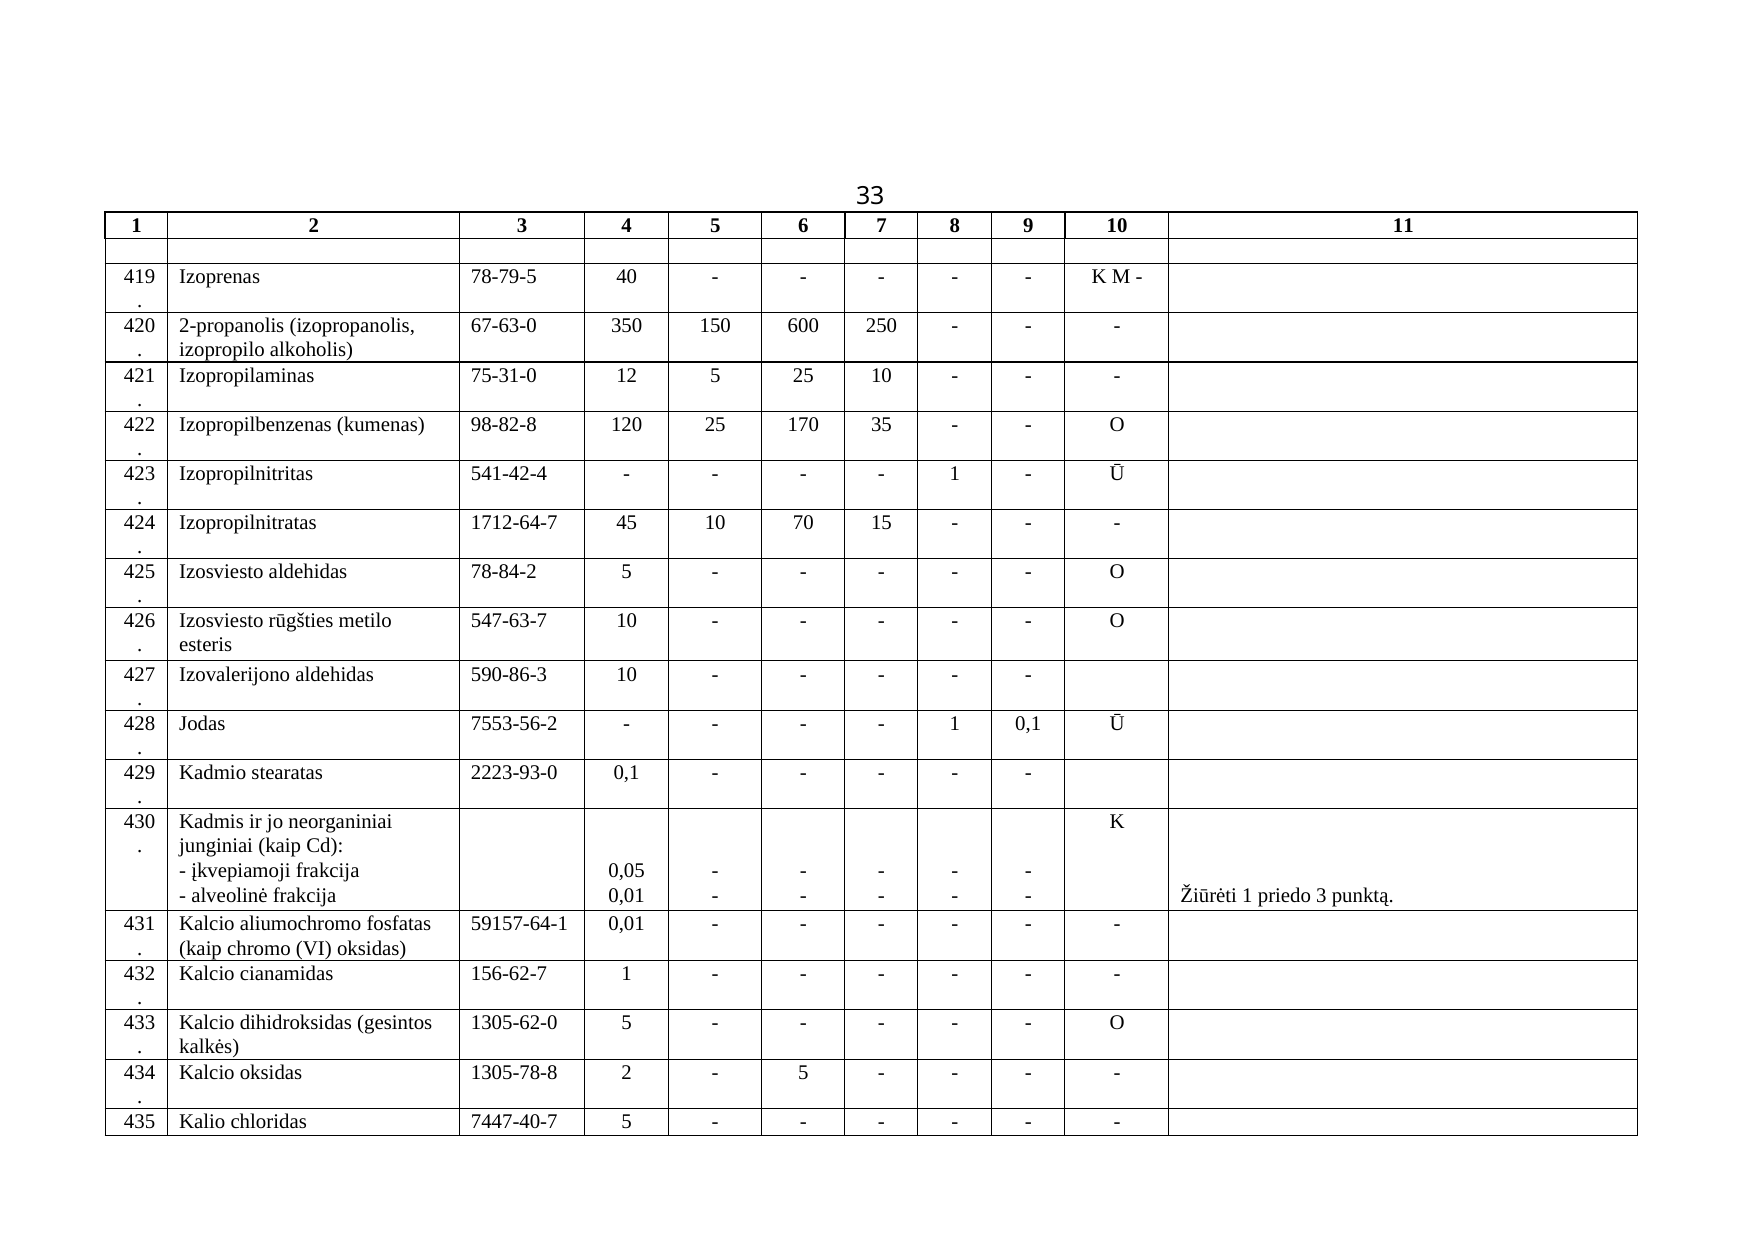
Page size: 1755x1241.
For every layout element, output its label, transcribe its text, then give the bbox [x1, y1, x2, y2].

table_cell 7553-56-2 [460, 711, 584, 759]
table_cell [106, 412, 167, 460]
table_cell [106, 239, 167, 263]
table_cell [106, 1109, 167, 1134]
table_cell 541-42-4 [460, 461, 584, 509]
table_cell Izopropilaminas [168, 363, 459, 411]
table_cell - [1065, 313, 1168, 361]
table_cell - [585, 711, 668, 759]
table_cell - [669, 911, 761, 959]
table_cell - [762, 1010, 844, 1059]
table_cell - [1065, 510, 1168, 558]
table_header 2 [168, 213, 459, 238]
table_cell 0,05 [585, 857, 668, 882]
table_cell 2-propanolis (izopropanolis, izopropilo alkoholis) [168, 313, 459, 361]
table_cell Ū [1065, 711, 1168, 759]
table_cell - [845, 461, 917, 509]
table_cell O [1065, 608, 1168, 660]
table_cell [106, 559, 167, 607]
table_cell - [992, 264, 1064, 312]
table_cell 120 [585, 412, 668, 460]
table_cell - [992, 412, 1064, 460]
table_cell - [669, 461, 761, 509]
table_cell - [669, 608, 761, 660]
table_header 4 [585, 213, 668, 238]
table_cell - [1065, 1060, 1168, 1108]
table_cell - [762, 461, 844, 509]
table_cell [460, 239, 584, 263]
table_cell 10 [669, 510, 761, 558]
table_cell - [992, 363, 1064, 411]
table_cell - [992, 510, 1064, 558]
table_cell Kadmio stearatas [168, 760, 459, 808]
table_cell [1065, 661, 1168, 709]
table_cell - [762, 857, 844, 882]
table_cell 5 [585, 559, 668, 607]
table_cell Žiūrėti 1 priedo 3 punktą. [1169, 882, 1637, 910]
table_cell - [845, 1060, 917, 1108]
table_cell - [1065, 239, 1168, 263]
table_cell [845, 239, 917, 263]
table_cell - [845, 857, 917, 882]
table_cell - [992, 239, 1064, 263]
table_cell 1712-64-7 [460, 510, 584, 558]
table_cell 0,1 [992, 711, 1064, 759]
table_cell - [992, 857, 1064, 882]
table_cell [106, 1060, 167, 1108]
table_cell - [845, 1010, 917, 1059]
table_cell - [762, 882, 844, 910]
table_cell - [918, 1010, 991, 1059]
table_cell 1305-62-0 [460, 1010, 584, 1059]
table_cell - [1065, 363, 1168, 411]
table_cell Ū [1065, 461, 1168, 509]
table_cell - [845, 711, 917, 759]
table_cell - [918, 363, 991, 411]
table_cell 2223-93-0 [460, 760, 584, 808]
table_cell - [918, 1109, 991, 1134]
table_cell - [669, 661, 761, 709]
table_cell [1169, 264, 1637, 312]
table_cell - [992, 1060, 1064, 1108]
table_cell 350 [585, 313, 668, 361]
table_cell 0,01 [585, 911, 668, 959]
table_cell 5 [585, 1109, 668, 1134]
table_cell - [918, 961, 991, 1009]
table_cell Kalcio oksidas [168, 1060, 459, 1108]
table_cell - įkvepiamoji frakcija [168, 857, 459, 882]
table_header 11 [1169, 213, 1637, 238]
table_cell [106, 711, 167, 759]
table_cell 5 [585, 1010, 668, 1059]
table_cell 547-63-7 [460, 608, 584, 660]
table_cell [1169, 559, 1637, 607]
table_cell [106, 313, 167, 361]
table_cell [106, 1010, 167, 1059]
table_cell 170 [762, 412, 844, 460]
table_cell - [992, 882, 1064, 910]
table_cell - [918, 313, 991, 361]
table_cell [1169, 661, 1637, 709]
table_cell [106, 961, 167, 1009]
table_cell - [918, 857, 991, 882]
table_cell - [669, 1060, 761, 1108]
table_cell [1169, 711, 1637, 759]
table_cell 10 [585, 608, 668, 660]
table_cell 10 [845, 363, 917, 411]
table_cell [1065, 882, 1168, 910]
table_cell - [762, 1109, 844, 1134]
table_cell - [992, 461, 1064, 509]
table_cell - [845, 911, 917, 959]
table_cell [106, 264, 167, 312]
table_cell - [1065, 961, 1168, 1009]
table_cell - [918, 661, 991, 709]
table_cell [1169, 857, 1637, 882]
table_cell [1169, 608, 1637, 660]
table_header 1 [106, 213, 167, 238]
table_cell - [669, 882, 761, 910]
table_cell - [845, 559, 917, 607]
table_cell - [762, 264, 844, 312]
table_cell 150 [669, 313, 761, 361]
table_cell Kalcio aliumochromo fosfatas (kaip chromo (VI) oksidas) [168, 911, 459, 959]
table_cell [669, 239, 761, 263]
table_cell - [762, 559, 844, 607]
table_cell - [585, 461, 668, 509]
table_cell 70 [762, 510, 844, 558]
table_cell [1169, 911, 1637, 959]
table_cell [1169, 1109, 1637, 1134]
table_cell 67-63-0 [460, 313, 584, 361]
table_cell 1 [918, 461, 991, 509]
table_cell - [918, 510, 991, 558]
table_cell [1169, 809, 1637, 857]
table_cell [1169, 961, 1637, 1009]
table_cell - [845, 961, 917, 1009]
table_cell 2 [585, 1060, 668, 1108]
table_cell [1169, 1060, 1637, 1108]
table_cell - [992, 1010, 1064, 1059]
table_cell 40 [585, 264, 668, 312]
table_cell [1169, 461, 1637, 509]
table_cell 250 [845, 313, 917, 361]
table_cell Izopropilnitratas [168, 510, 459, 558]
table_cell Izovalerijono aldehidas [168, 661, 459, 709]
table_cell Kalcio cianamidas [168, 961, 459, 1009]
table_cell Kalcio dihidroksidas (gesintos kalkės) [168, 1010, 459, 1059]
table_cell - [845, 882, 917, 910]
table_cell - [992, 911, 1064, 959]
table_cell - [669, 1010, 761, 1059]
table_cell 1 [918, 711, 991, 759]
table_cell - [992, 661, 1064, 709]
table_cell [1169, 760, 1637, 808]
table_cell 5 [669, 363, 761, 411]
table_cell 5 [762, 1060, 844, 1108]
table_cell [1169, 363, 1637, 411]
table_cell 78-79-5 [460, 264, 584, 312]
table_cell - [992, 559, 1064, 607]
table_cell [106, 363, 167, 411]
table_cell - [918, 559, 991, 607]
table_cell 156-62-7 [460, 961, 584, 1009]
table_cell Kalio chloridas [168, 1109, 459, 1134]
table_cell - alveolinė frakcija [168, 882, 459, 910]
table_header 5 [669, 213, 761, 238]
table_cell [460, 809, 584, 910]
table_cell - [918, 239, 991, 263]
table_cell - [845, 1109, 917, 1134]
table_cell - [992, 1109, 1064, 1134]
table_cell [106, 510, 167, 558]
table_cell 1305-78-8 [460, 1060, 584, 1108]
table_cell 0,1 [585, 760, 668, 808]
table_cell [106, 911, 167, 959]
table_cell K M - [1065, 264, 1168, 312]
table_cell 98-82-8 [460, 412, 584, 460]
table_cell - [762, 961, 844, 1009]
table_cell [1065, 760, 1168, 808]
table_cell [1169, 1010, 1637, 1059]
table_cell 75-31-0 [460, 363, 584, 411]
table_cell O [1065, 1010, 1168, 1059]
table_cell - [845, 661, 917, 709]
table_cell - [669, 711, 761, 759]
table_cell - [762, 661, 844, 709]
table_cell - [918, 882, 991, 910]
table_cell [1169, 239, 1637, 263]
table_cell - [918, 1060, 991, 1108]
table_cell [106, 461, 167, 509]
table_cell [106, 661, 167, 709]
table_cell 78-84-2 [460, 559, 584, 607]
table_cell Izosviesto rūgšties metilo esteris [168, 608, 459, 660]
table_cell - [762, 711, 844, 759]
table_cell 12 [585, 363, 668, 411]
table_cell - [762, 760, 844, 808]
table_cell [1169, 313, 1637, 361]
table_cell O [1065, 412, 1168, 460]
table_cell - [845, 608, 917, 660]
table_cell 7447-40-7 [460, 1109, 584, 1134]
table_cell - [992, 760, 1064, 808]
table_cell 10 [585, 661, 668, 709]
table_cell [1065, 857, 1168, 882]
table_cell Kadmis ir jo neorganiniai junginiai (kaip Cd): [168, 809, 459, 857]
table_cell 590-86-3 [460, 661, 584, 709]
table_cell - [845, 760, 917, 808]
table_header 8 [918, 213, 991, 238]
table_cell Izopropilbenzenas (kumenas) [168, 412, 459, 460]
table_cell 1 [585, 961, 668, 1009]
table_cell - [992, 608, 1064, 660]
table_cell [106, 760, 167, 808]
table_cell Izosviesto aldehidas [168, 559, 459, 607]
table_header 9 [992, 213, 1064, 238]
table_header 6 [762, 213, 844, 238]
table_cell Izopropilnitritas [168, 461, 459, 509]
table_cell 25 [669, 412, 761, 460]
table_cell - [845, 264, 917, 312]
table_header 10 [1066, 213, 1168, 238]
table_header 7 [846, 213, 917, 238]
table_cell - [762, 608, 844, 660]
table_cell [918, 809, 991, 857]
table_cell [762, 809, 844, 857]
table_header 3 [460, 213, 584, 238]
table_cell [585, 809, 668, 857]
table_cell 15 [845, 510, 917, 558]
table_cell - [1065, 911, 1168, 959]
table_cell O [1065, 559, 1168, 607]
table_cell - [669, 961, 761, 1009]
table_cell [168, 239, 459, 263]
table_cell - [669, 559, 761, 607]
table_cell 0,01 [585, 882, 668, 910]
table_cell - [918, 264, 991, 312]
table_cell 45 [585, 510, 668, 558]
table_cell - [918, 608, 991, 660]
table_cell [1169, 510, 1637, 558]
table_cell - [992, 313, 1064, 361]
table_cell [845, 809, 917, 857]
table_cell - [669, 760, 761, 808]
table_cell - [1065, 1109, 1168, 1134]
table_cell [992, 809, 1064, 857]
table_cell 35 [845, 412, 917, 460]
table_cell - [918, 911, 991, 959]
table_cell 59157-64-1 [460, 911, 584, 959]
table_cell 600 [762, 313, 844, 361]
table_cell [669, 809, 761, 857]
table_cell - [762, 911, 844, 959]
table_cell K [1065, 809, 1168, 857]
table_cell - [918, 412, 991, 460]
table_cell - [918, 760, 991, 808]
table_cell Jodas [168, 711, 459, 759]
table_cell [585, 239, 668, 263]
table_cell - [992, 961, 1064, 1009]
table_cell - [669, 1109, 761, 1134]
table_cell 25 [762, 363, 844, 411]
table_cell - [669, 264, 761, 312]
table_cell Izoprenas [168, 264, 459, 312]
table_cell - [669, 857, 761, 882]
table_cell [1169, 412, 1637, 460]
table_cell [762, 239, 844, 263]
table_cell [106, 608, 167, 660]
table_cell [106, 809, 167, 910]
